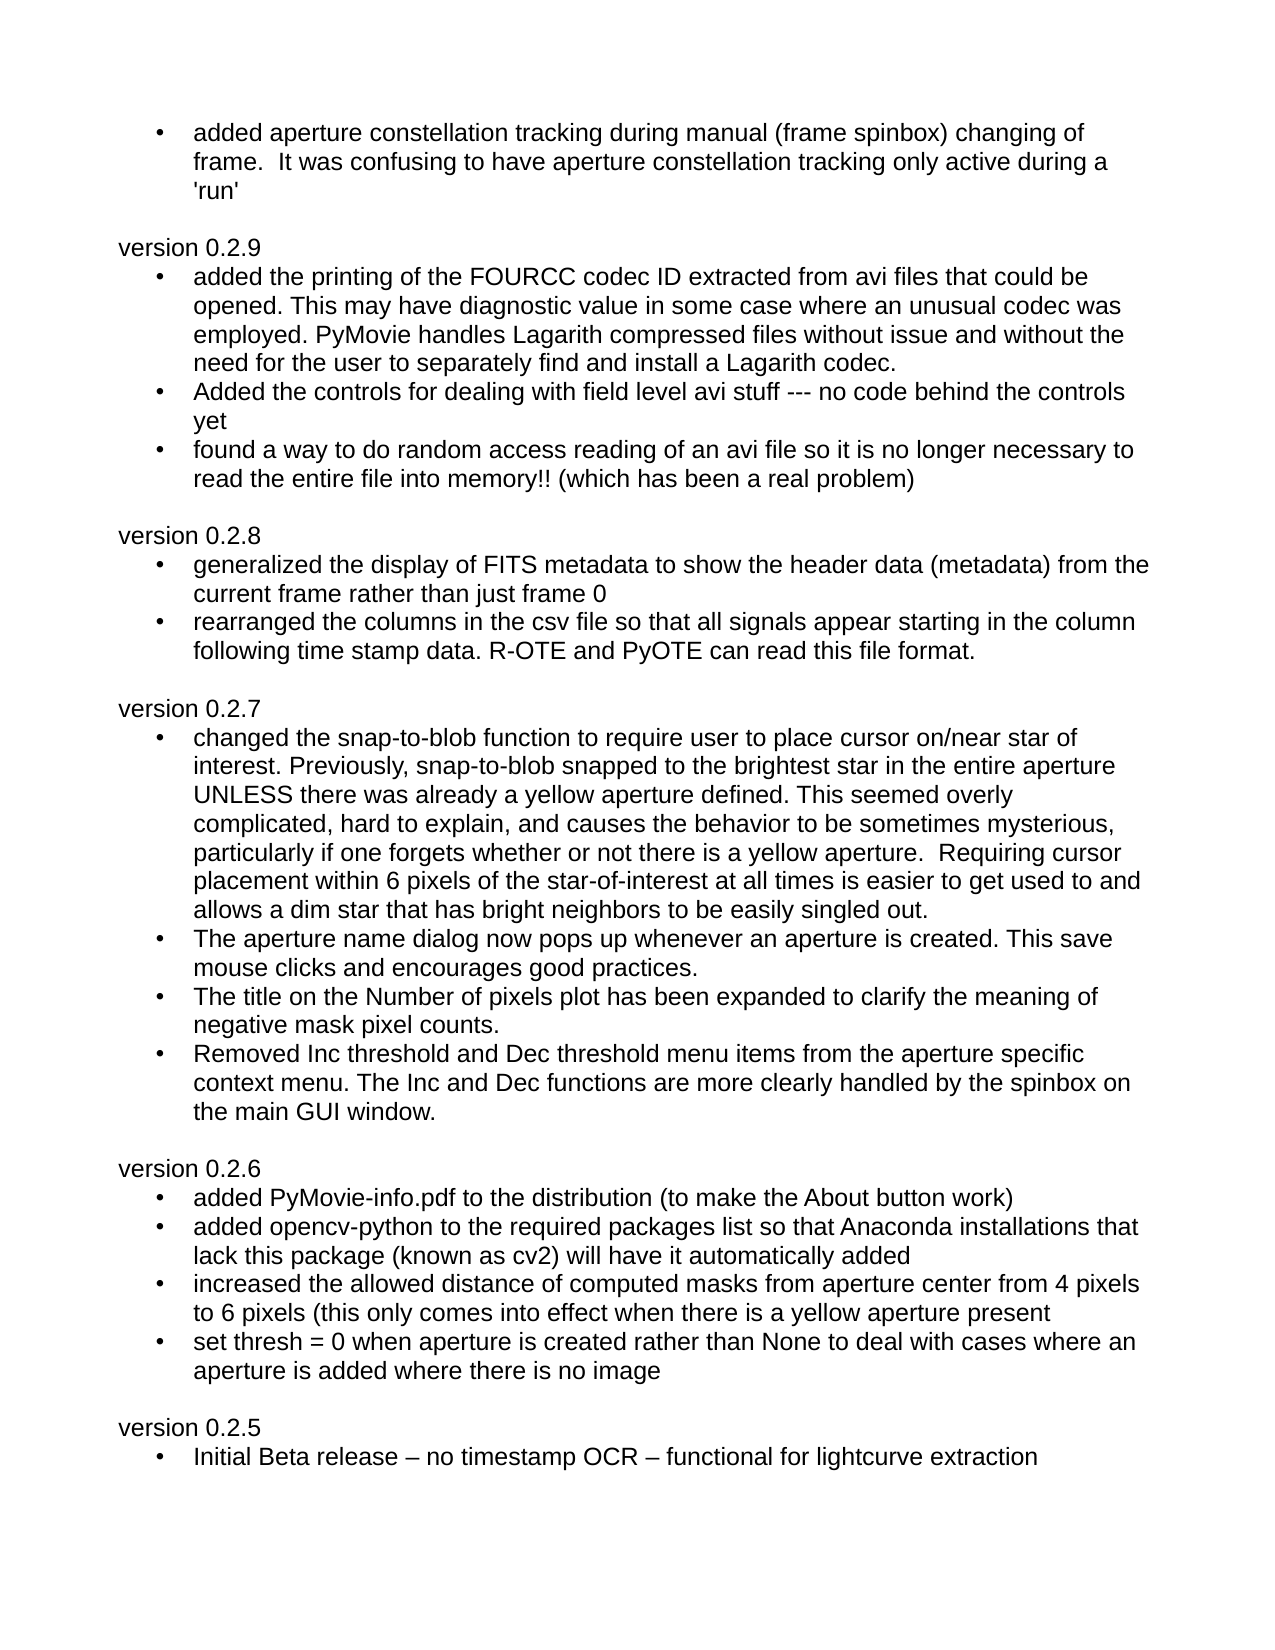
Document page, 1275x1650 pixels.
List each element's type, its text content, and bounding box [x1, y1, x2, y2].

list Added the controls for dealing with field level avi stuff --- no code behind the controls yet [156, 377, 1157, 435]
text version 0.2.5 [118, 1413, 1157, 1442]
list Initial Beta release – no timestamp OCR – functional for lightcurve extraction [156, 1442, 1157, 1471]
list found a way to do random access reading of an avi file so it is no longer necessary to read the entire file into memory!! (which has been a real problem) [156, 435, 1157, 521]
text version 0.2.7 [118, 694, 1157, 722]
list increased the allowed distance of computed masks from aperture center from 4 pixels to 6 pixels (this only comes into effect when there is a yellow aperture present [156, 1269, 1157, 1327]
text version 0.2.8 [118, 521, 1157, 550]
list rearranged the columns in the csv file so that all signals appear starting in the column following time stamp data. R-OTE and PyOTE can read this file format. [156, 607, 1157, 694]
list added opencv-python to the required packages list so that Anaconda installations that lack this package (known as cv2) will have it automatically added [156, 1212, 1157, 1269]
list added aperture constellation tracking during manual (frame spinbox) changing of frame. It was confusing to have aperture constellation tracking only active during a 'run' [156, 118, 1157, 233]
list added PyMovie-info.pdf to the distribution (to make the About button work) [156, 1183, 1157, 1212]
list added the printing of the FOURCC codec ID extracted from avi files that could be opened. This may have diagnostic value in some case where an unusual codec was employed. PyMovie handles Lagarith compressed files without issue and without the need for the user to separately find and install a Lagarith codec. [156, 262, 1157, 377]
list Removed Inc threshold and Dec threshold menu items from the aperture specific context menu. The Inc and Dec functions are more clearly handled by the spinbox on the main GUI window. [156, 1039, 1157, 1154]
list generalized the display of FITS metadata to show the header data (metadata) from the current frame rather than just frame 0 [156, 550, 1157, 607]
text version 0.2.6 [118, 1154, 1157, 1183]
list The title on the Number of pixels plot has been expanded to clarify the meaning of negative mask pixel counts. [156, 981, 1157, 1039]
text version 0.2.9 [118, 233, 1157, 262]
list changed the snap-to-blob function to require user to place cursor on/near star of interest. Previously, snap-to-blob snapped to the brightest star in the entire aperture UNLESS there was already a yellow aperture defined. This seemed overly complicated, hard to explain, and causes the behavior to be sometimes mysterious, particularly if one forgets whether or not there is a yellow aperture. Requiring cursor placement within 6 pixels of the star-of-interest at all times is easier to get used to and allows a dim star that has bright neighbors to be easily singled out. [156, 722, 1157, 924]
list set thresh = 0 when aperture is created rather than None to deal with cases where an aperture is added where there is no image [156, 1327, 1157, 1413]
list The aperture name dialog now pops up whenever an aperture is created. This save mouse clicks and encourages good practices. [156, 924, 1157, 981]
